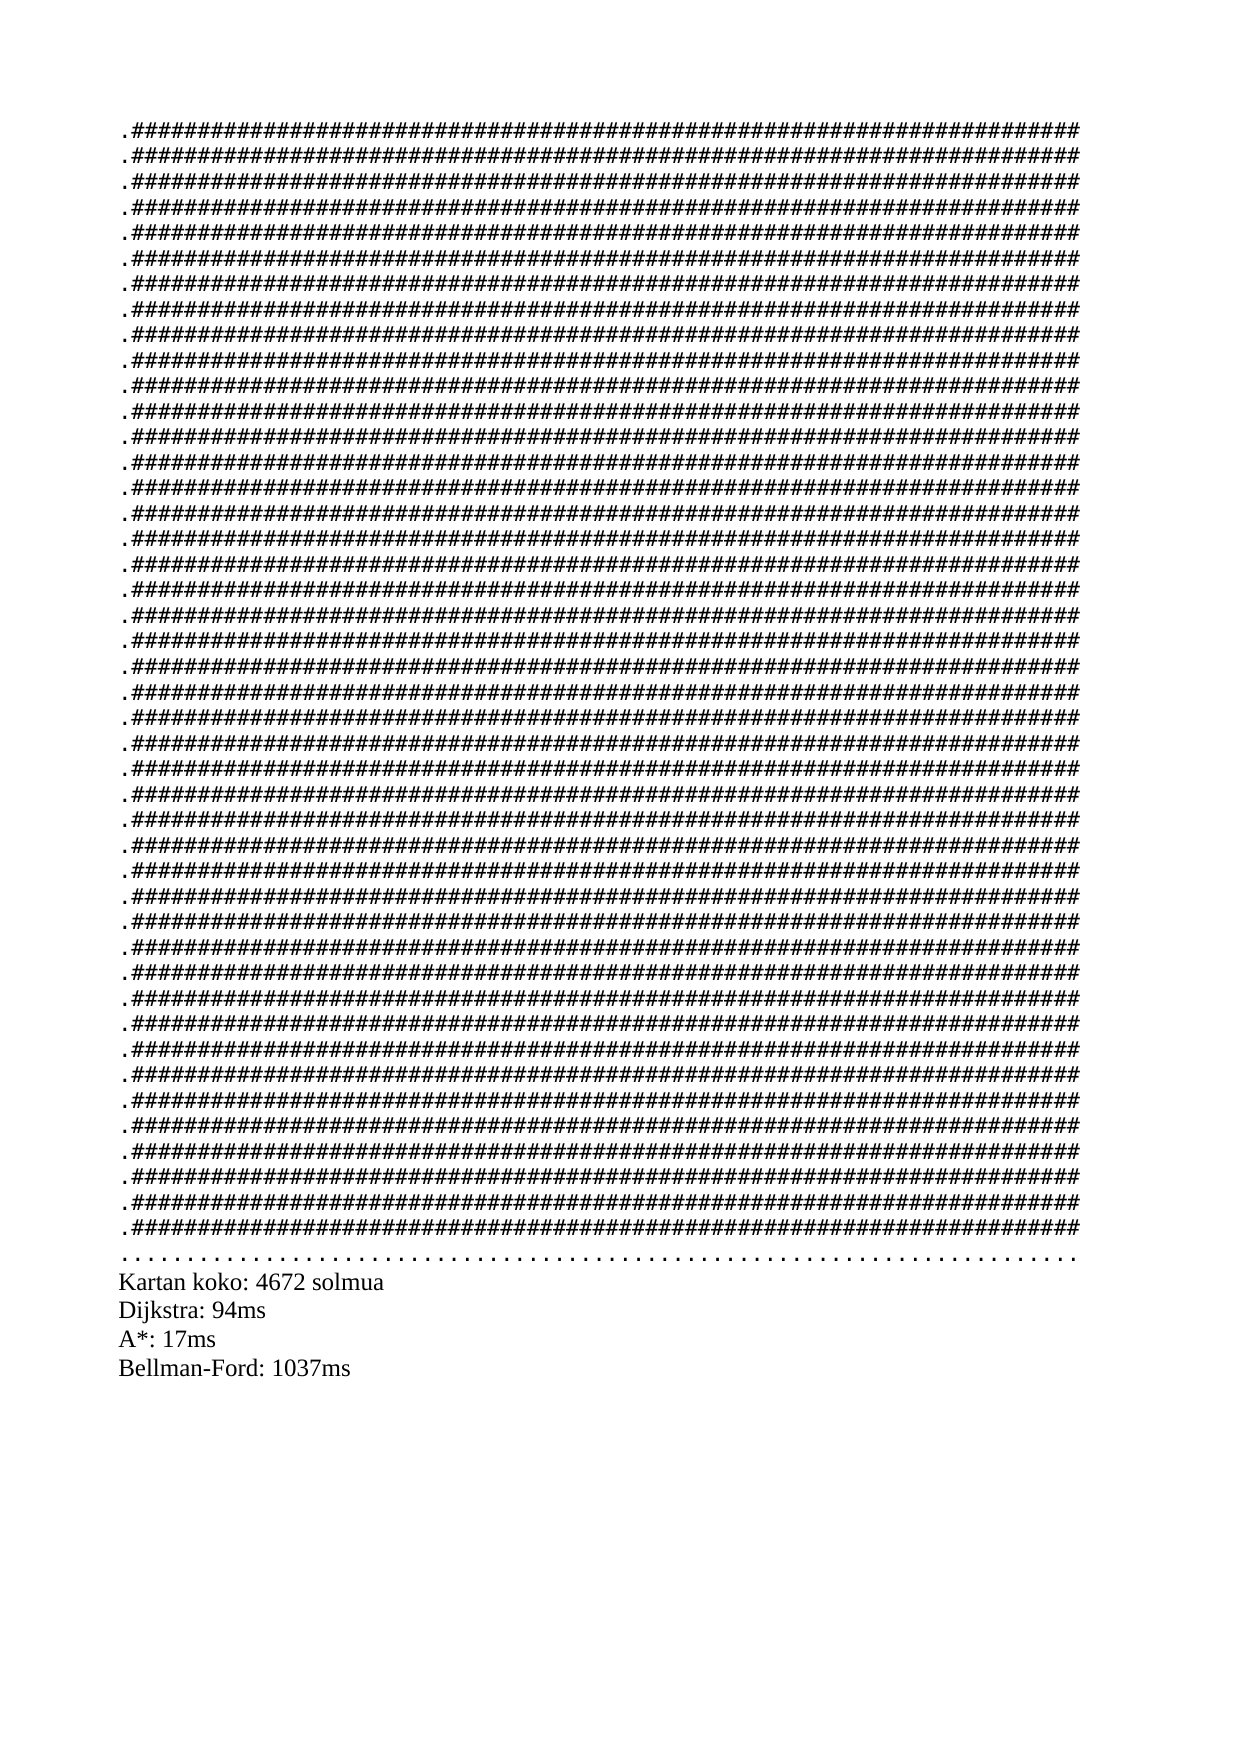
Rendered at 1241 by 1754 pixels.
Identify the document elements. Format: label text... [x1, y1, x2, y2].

text ......................................................................... [118, 1241, 1122, 1267]
text .######################################################################## [118, 807, 1122, 833]
text .######################################################################## [118, 424, 1122, 450]
text .######################################################################## [118, 705, 1122, 731]
text .######################################################################## [118, 246, 1122, 271]
text .######################################################################## [118, 679, 1122, 705]
text .######################################################################## [118, 731, 1122, 756]
text .######################################################################## [118, 271, 1122, 297]
text .######################################################################## [118, 118, 1122, 144]
text .######################################################################## [118, 960, 1122, 986]
text Bellman-Ford: 1037ms [118, 1353, 1122, 1382]
text .######################################################################## [118, 577, 1122, 603]
text .######################################################################## [118, 1113, 1122, 1139]
text .######################################################################## [118, 1088, 1122, 1113]
text .######################################################################## [118, 475, 1122, 501]
text .######################################################################## [118, 986, 1122, 1011]
text .######################################################################## [118, 399, 1122, 424]
text .######################################################################## [118, 935, 1122, 960]
text .######################################################################## [118, 858, 1122, 884]
text .######################################################################## [118, 756, 1122, 782]
text .######################################################################## [118, 884, 1122, 909]
text .######################################################################## [118, 552, 1122, 577]
text .######################################################################## [118, 1037, 1122, 1062]
text .######################################################################## [118, 526, 1122, 552]
text .######################################################################## [118, 909, 1122, 935]
text .######################################################################## [118, 220, 1122, 246]
text .######################################################################## [118, 322, 1122, 348]
text .######################################################################## [118, 628, 1122, 654]
text .######################################################################## [118, 297, 1122, 322]
text Kartan koko: 4672 solmua [118, 1267, 1122, 1295]
text A*: 17ms [118, 1324, 1122, 1353]
text .######################################################################## [118, 348, 1122, 373]
text .######################################################################## [118, 1062, 1122, 1088]
text .######################################################################## [118, 144, 1122, 169]
text .######################################################################## [118, 782, 1122, 807]
text .######################################################################## [118, 833, 1122, 858]
text .######################################################################## [118, 1139, 1122, 1164]
text .######################################################################## [118, 1164, 1122, 1190]
text .######################################################################## [118, 1011, 1122, 1037]
text .######################################################################## [118, 169, 1122, 195]
text .######################################################################## [118, 501, 1122, 526]
text .######################################################################## [118, 1190, 1122, 1216]
text .######################################################################## [118, 195, 1122, 220]
text .######################################################################## [118, 1216, 1122, 1241]
text .######################################################################## [118, 603, 1122, 628]
text .######################################################################## [118, 373, 1122, 399]
text .######################################################################## [118, 450, 1122, 475]
text Dijkstra: 94ms [118, 1295, 1122, 1324]
text .######################################################################## [118, 654, 1122, 679]
